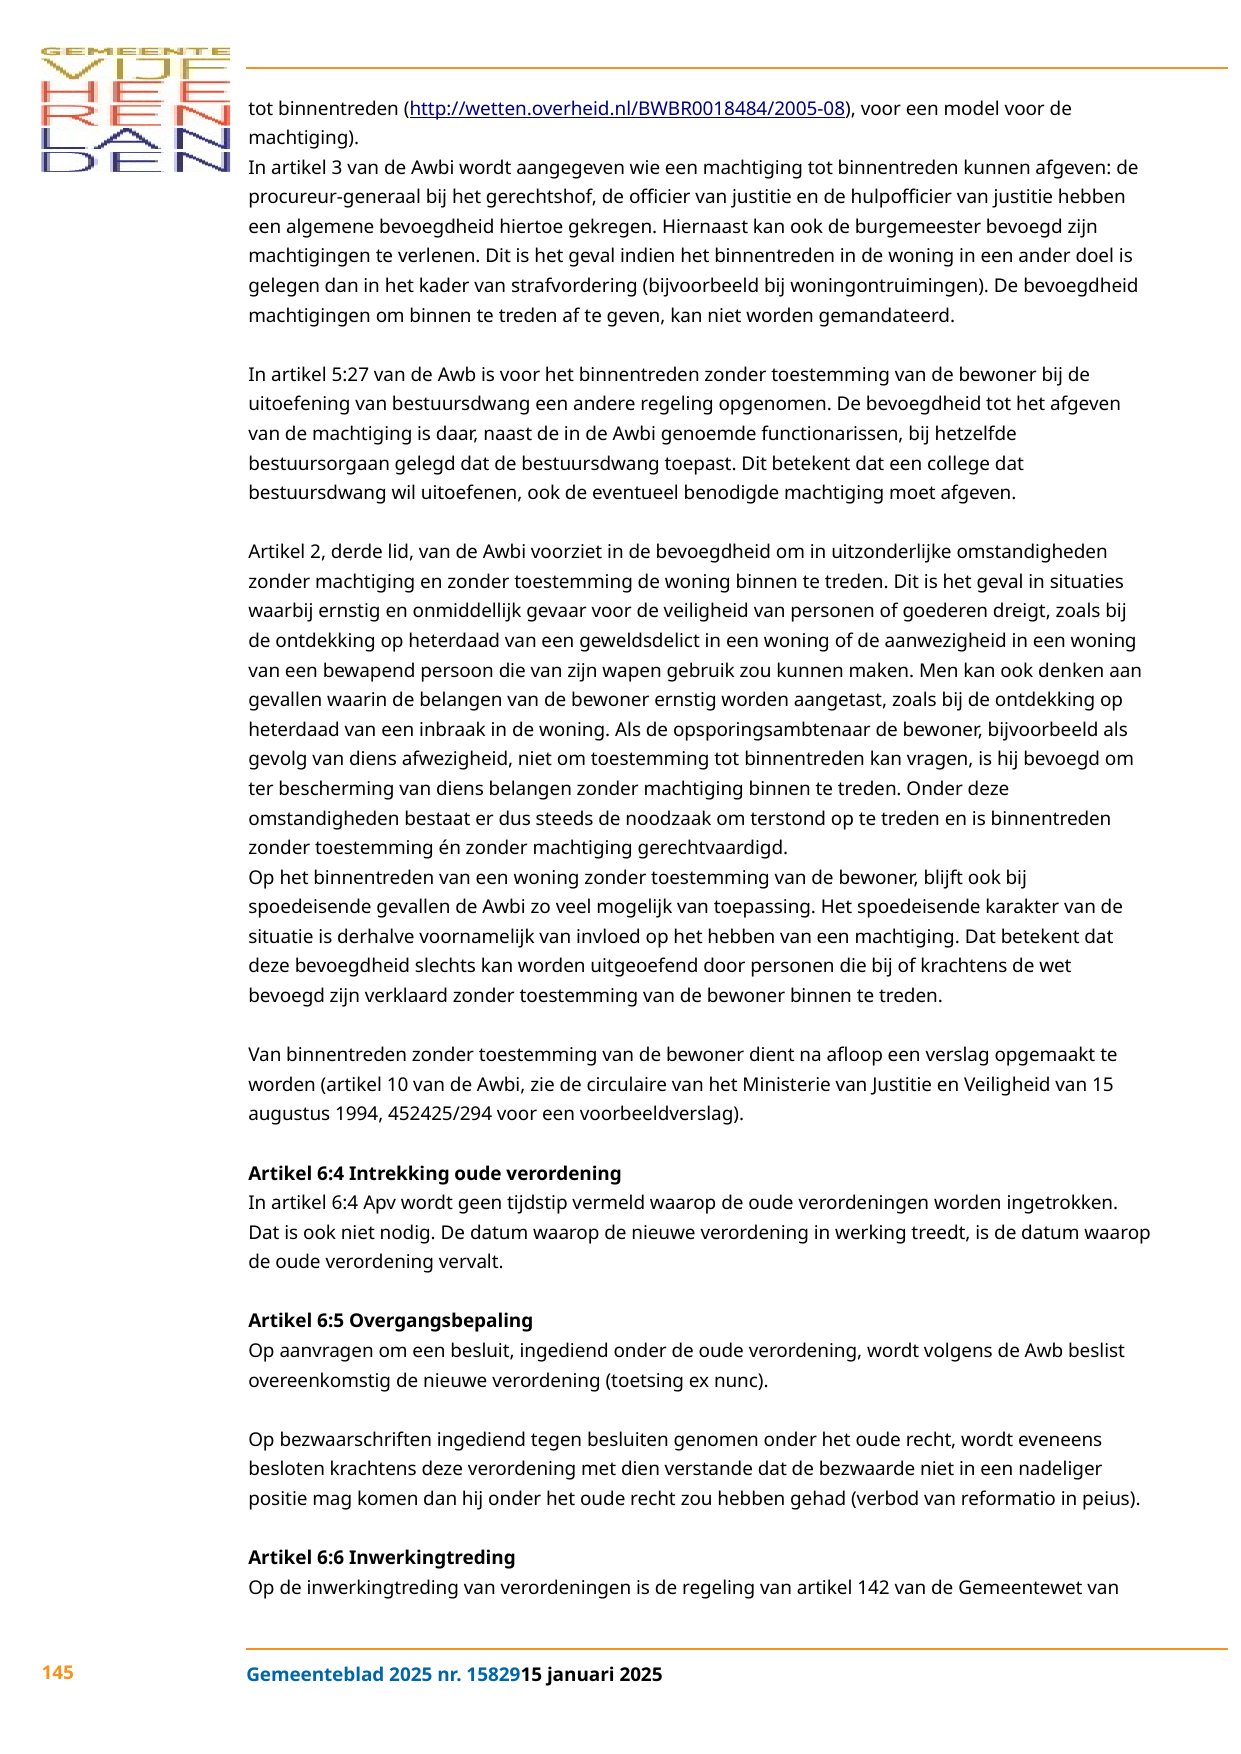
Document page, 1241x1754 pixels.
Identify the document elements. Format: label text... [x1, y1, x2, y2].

text In artikel 3 van de Awbi wordt aangegeven wie een machtiging tot binnentreden kunnen afgeven: de procureur-generaal bij het gerechtshof, de officier van justitie en de hulpofficier van justitie hebben een algemene bevoegdheid hiertoe gekregen. Hiernaast kan ook de burgemeester bevoegd zijn machtigingen te verlenen. Dit is het geval indien het binnentreden in de woning in een ander doel is gelegen dan in het kader van strafvordering (bijvoorbeeld bij woningontruimingen). De bevoegdheid machtigingen om binnen te treden af te geven, kan niet worden gemandateerd. [248, 154, 1152, 328]
text In artikel 6:4 Apv wordt geen tijdstip vermeld waarop de oude verordeningen worden ingetrokken. Dat is ook niet nodig. De datum waarop de nieuwe verordening in werking treedt, is de datum waarop de oude verordening vervalt. [248, 1189, 1152, 1274]
text Op het binnentreden van een woning zonder toestemming van de bewoner, blijft ook bij spoedeisende gevallen de Awbi zo veel mogelijk van toepassing. Het spoedeisende karakter van de situatie is derhalve voornamelijk van invloed op het hebben van een machtiging. Dat betekent dat deze bevoegdheid slechts kan worden uitgeoefend door personen die bij of krachtens de wet bevoegd zijn verklaard zonder toestemming van de bewoner binnen te treden. [248, 864, 1152, 1008]
text tot binnentreden (http://wetten.overheid.nl/BWBR0018484/2005-08), voor een model voor de machtiging). [248, 95, 1152, 150]
picture [41, 47, 231, 172]
text Op de inwerkingtreding van verordeningen is de regeling van artikel 142 van de Gemeentewet van [248, 1574, 1152, 1600]
text Artikel 2, derde lid, van de Awbi voorziet in de bevoegdheid om in uitzonderlijke omstandigheden zonder machtiging en zonder toestemming de woning binnen te treden. Dit is het geval in situaties waarbij ernstig en onmiddellijk gevaar voor de veiligheid van personen of goederen dreigt, zoals bij de ontdekking op heterdaad van een geweldsdelict in een woning of de aanwezigheid in een woning van een bewapend persoon die van zijn wapen gebruik zou kunnen maken. Men kan ook denken aan gevallen waarin de belangen van de bewoner ernstig worden aangetast, zoals bij de ontdekking op heterdaad van een inbraak in de woning. Als de opsporingsambtenaar de bewoner, bijvoorbeeld als gevolg van diens afwezigheid, niet om toestemming tot binnentreden kan vragen, is hij bevoegd om ter bescherming van diens belangen zonder machtiging binnen te treden. Onder deze omstandigheden bestaat er dus steeds de noodzaak om terstond op te treden en is binnentreden zonder toestemming én zonder machtiging gerechtvaardigd. [248, 538, 1152, 860]
text Op aanvragen om een besluit, ingediend onder de oude verordening, wordt volgens de Awb beslist overeenkomstig de nieuwe verordening (toetsing ex nunc). [248, 1337, 1152, 1393]
text Artikel 6:5 Overgangsbepaling [248, 1308, 1152, 1333]
text Artikel 6:4 Intrekking oude verordening [248, 1160, 1152, 1186]
text Artikel 6:6 Inwerkingtreding [248, 1544, 1152, 1570]
text Op bezwaarschriften ingediend tegen besluiten genomen onder het oude recht, wordt eveneens besloten krachtens deze verordening met dien verstande dat de bezwaarde niet in een nadeliger positie mag komen dan hij onder het oude recht zou hebben gehad (verbod van reformatio in peius). [248, 1426, 1152, 1511]
text In artikel 5:27 van de Awb is voor het binnentreden zonder toestemming van de bewoner bij de uitoefening van bestuursdwang een andere regeling opgenomen. De bevoegdheid tot het afgeven van de machtiging is daar, naast de in de Awbi genoemde functionarissen, bij hetzelfde bestuursorgaan gelegd dat de bestuursdwang toepast. Dit betekent dat een college dat bestuursdwang wil uitoefenen, ook de eventueel benodigde machtiging moet afgeven. [248, 361, 1152, 505]
text Van binnentreden zonder toestemming van de bewoner dient na afloop een verslag opgemaakt te worden (artikel 10 van de Awbi, zie de circulaire van het Ministerie van Justitie en Veiligheid van 15 augustus 1994, 452425/294 voor een voorbeeldverslag). [248, 1041, 1152, 1126]
